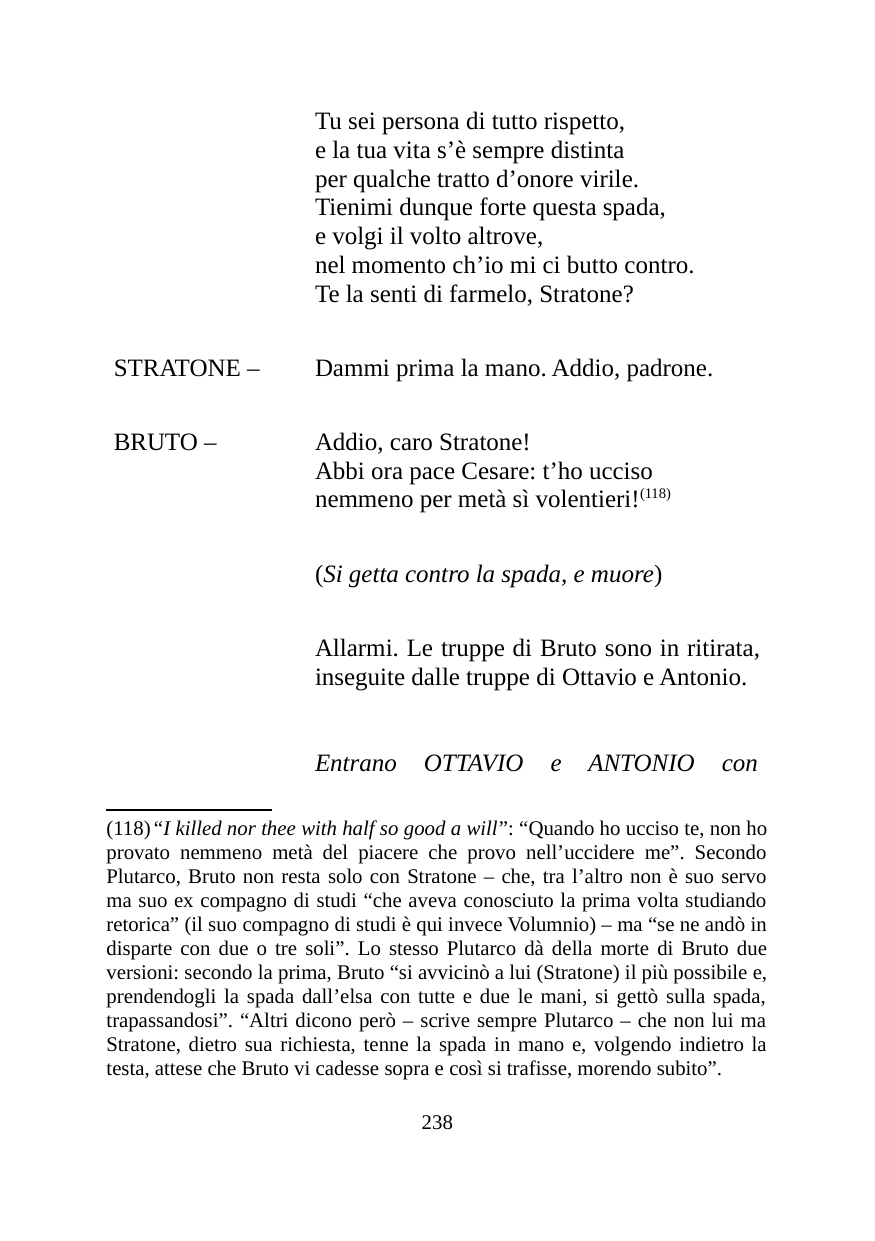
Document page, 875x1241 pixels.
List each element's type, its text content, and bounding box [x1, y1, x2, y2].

table_cell BRUTO – [106, 427, 307, 559]
table_cell [106, 748, 307, 777]
table_cell STRATONE – [106, 353, 307, 427]
table_cell Dammi prima la mano. Addio, padrone. [308, 353, 768, 427]
table_cell [106, 106, 307, 353]
table_cell [106, 633, 307, 748]
table_cell Allarmi. Le truppe di Bruto sono in ritirata, inseguite dalle truppe di Ottavio e Antonio. [308, 633, 768, 748]
table_cell (Si getta contro la spada, e muore) [308, 559, 768, 633]
table_cell Entrano OTTAVIO e ANTONIO con [308, 748, 768, 777]
table_cell Tu sei persona di tutto rispetto, e la tua vita s’è sempre distinta per qualche tratto d’onore virile. Tienimi dunque forte questa spada, e volgi il volto altrove, nel momento ch’io mi ci butto contro. Te la senti di farmelo, Stratone? [308, 106, 768, 353]
table_cell [106, 559, 307, 633]
table_cell Addio, caro Stratone! Abbi ora pace Cesare: t’ho ucciso nemmeno per metà sì volentieri! [308, 427, 768, 559]
